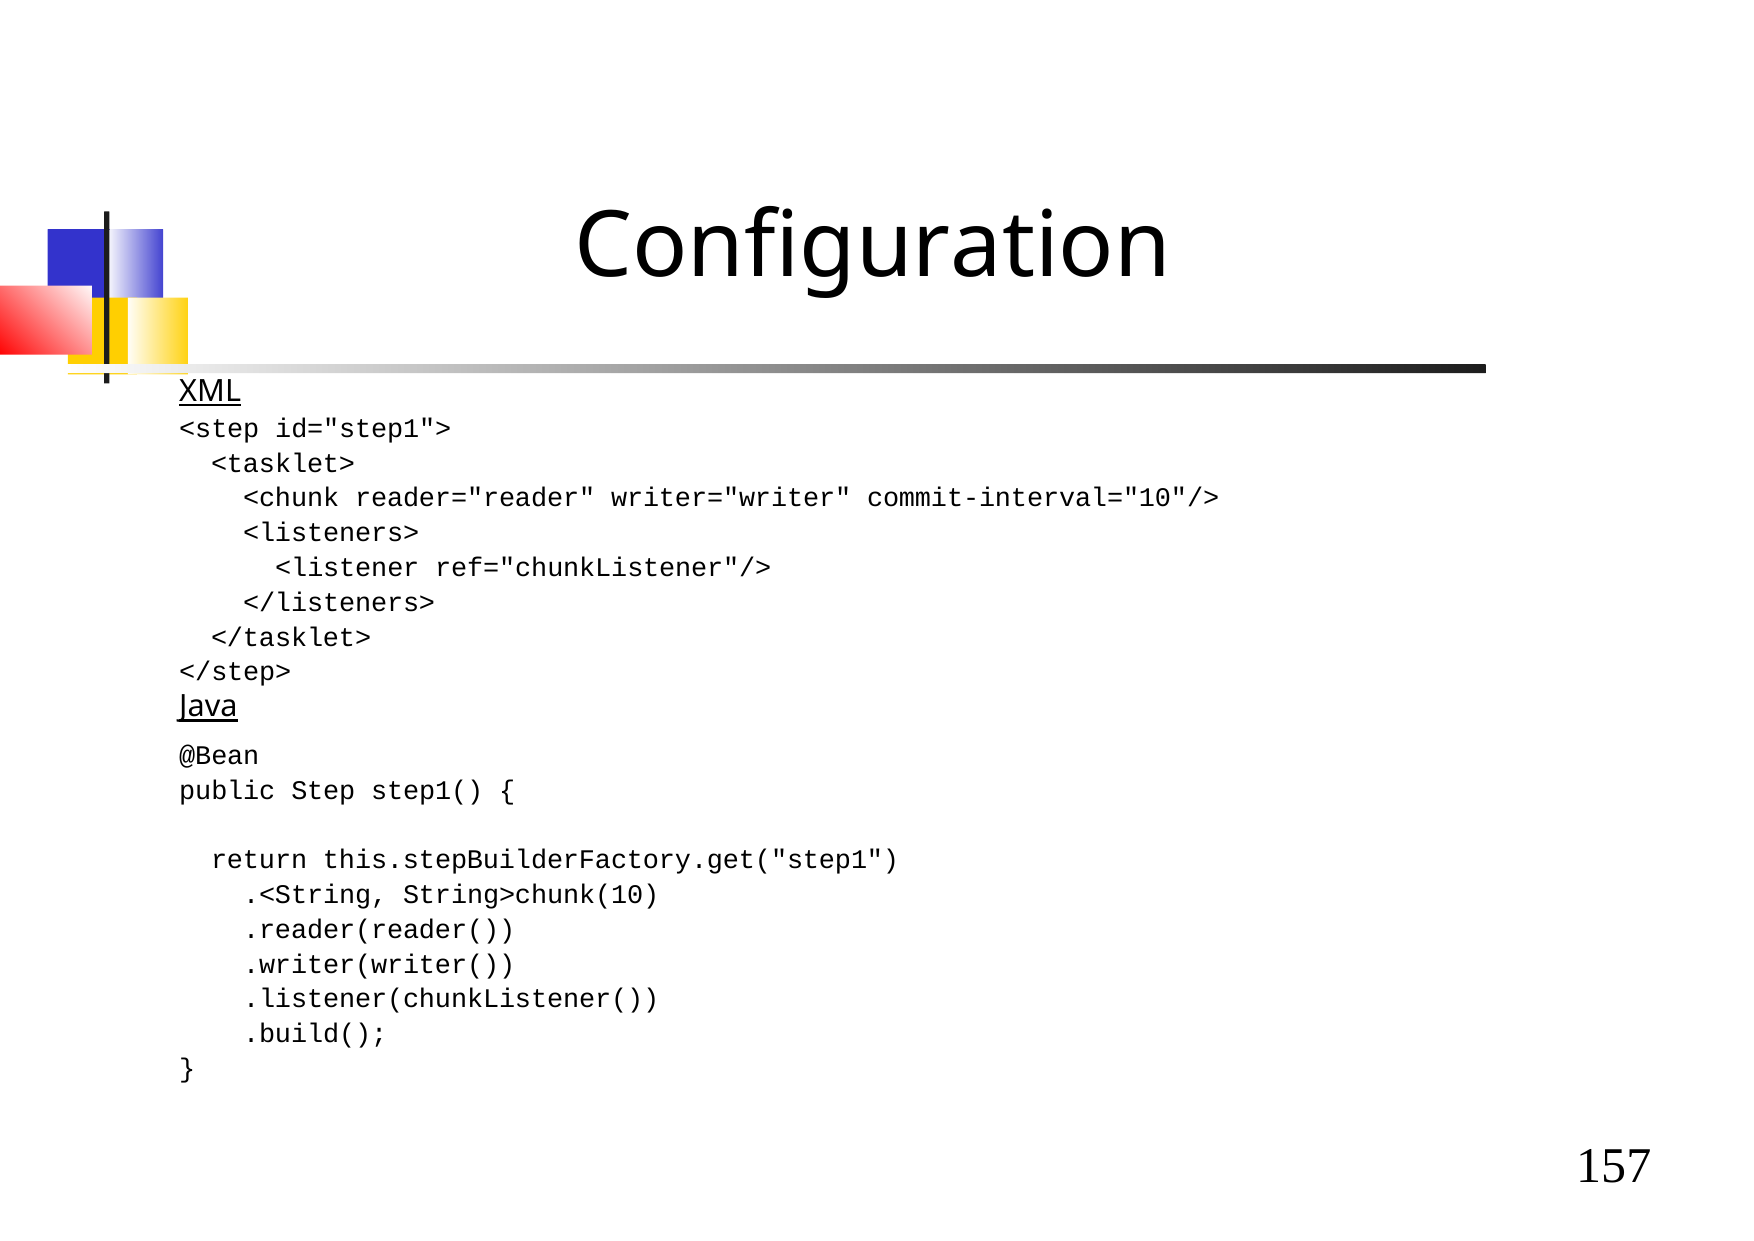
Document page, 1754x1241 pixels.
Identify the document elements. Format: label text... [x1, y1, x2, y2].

list XML <step id="step1"> <tasklet> <chunk reader="reader" writer="writer" commit-interval="10"/> <listeners> <listener ref="chunkListener"/> </listeners> </tasklet> </step> Java @Bean public Step step1() { return this.stepBuilderFactory.get("step1") .<String, String>chunk(10) .reader(reader()) .writer(writer()) .listener(chunkListener()) .build(); } [179, 371, 1567, 1091]
title Configuration [179, 139, 1567, 351]
